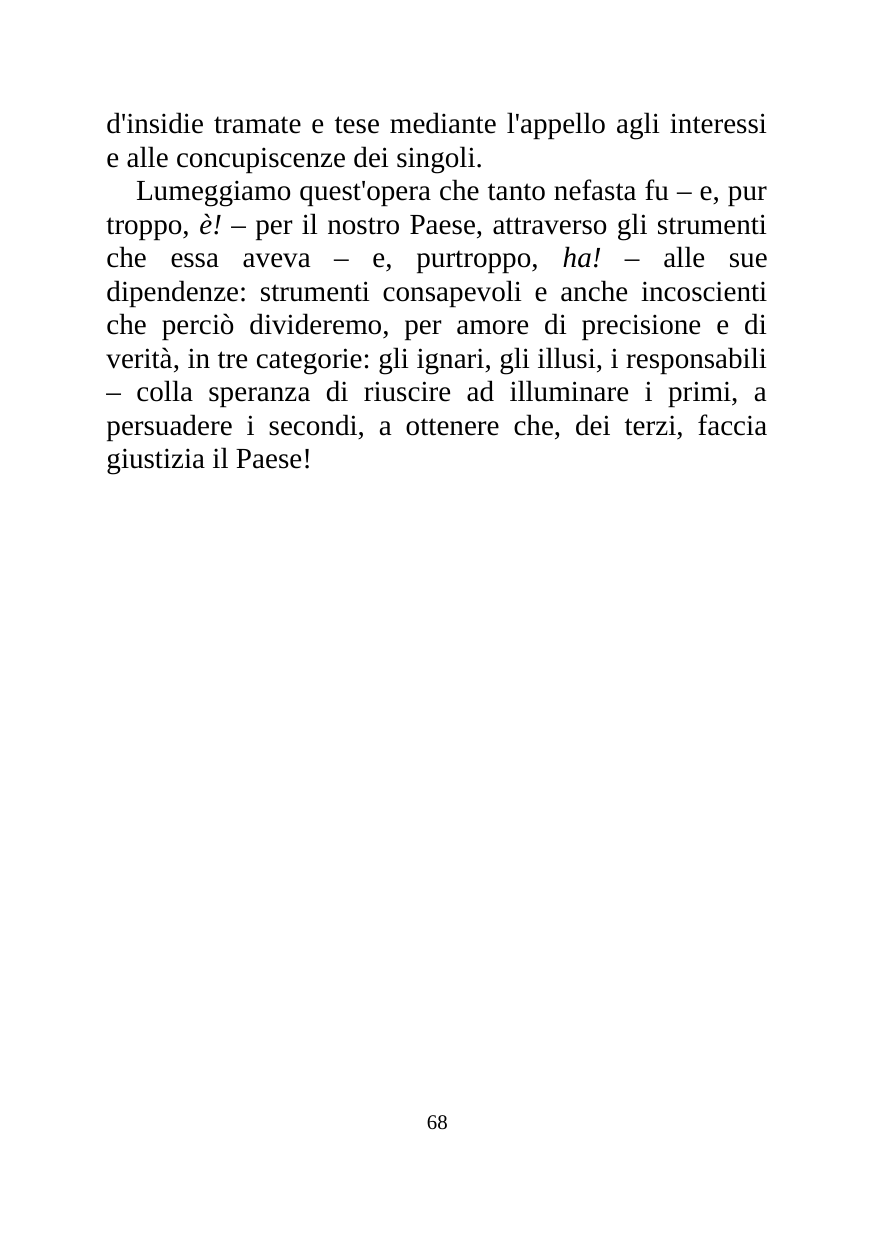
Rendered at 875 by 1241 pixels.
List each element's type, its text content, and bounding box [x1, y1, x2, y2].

text Lumeggiamo quest'opera che tanto nefasta fu – e, pur troppo, è! – per il nostro Paese, attraverso gli strumenti che essa aveva – e, purtroppo, ha! – alle sue dipendenze: strumenti consapevoli e anche incoscienti che perciò divideremo, per amore di precisione e di verità, in tre categorie: gli ignari, gli illusi, i responsabili – colla speranza di riuscire ad illuminare i primi, a persuadere i secondi, a ottenere che, dei terzi, faccia giustizia il Paese! [106, 173, 768, 475]
text d'insidie tramate e tese mediante l'appello agli interessi e alle concupiscenze dei singoli. [106, 106, 768, 173]
